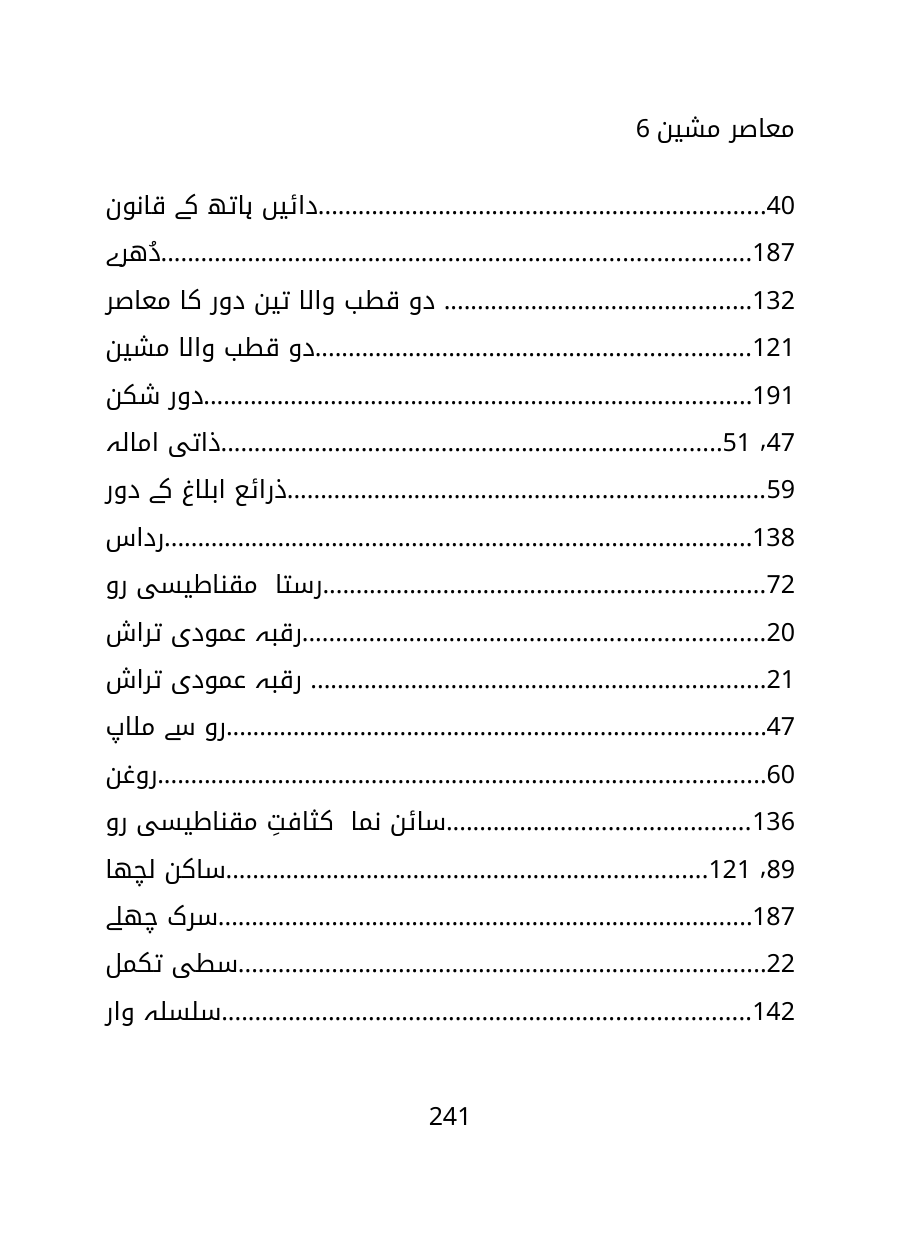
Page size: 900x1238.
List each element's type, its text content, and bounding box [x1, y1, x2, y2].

text رداس 138 [105, 514, 795, 562]
text دو قطب والا مشین 121 [105, 324, 795, 372]
text دائیں ہاتھ کے قانون 40 [105, 182, 795, 230]
text دو قطب والا تین دور کا معاصر 132 [105, 277, 795, 324]
text ذاتی امالہ 47, 51 [105, 419, 795, 467]
text رقبہ عمودی تراش 21 [105, 656, 795, 704]
text سائن نما کثافتِ مقناطیسی رو 136 [105, 798, 795, 846]
text دور شکن 191 [105, 372, 795, 419]
text سلسلہ وار 142 [105, 988, 795, 1036]
text سطی تکمل 22 [105, 941, 795, 988]
text دُھرے 187 [105, 230, 795, 277]
text روغن 60 [105, 751, 795, 798]
text سرک چھلے 187 [105, 893, 795, 941]
text رو سے ملاپ 47 [105, 704, 795, 751]
text ذرائع ابلاغ کے دور 59 [105, 467, 795, 514]
text رقبہ عمودی تراش 20 [105, 609, 795, 656]
text ساکن لچھا 89, 121 [105, 846, 795, 893]
text رستا مقناطیسی رو 72 [105, 562, 795, 609]
